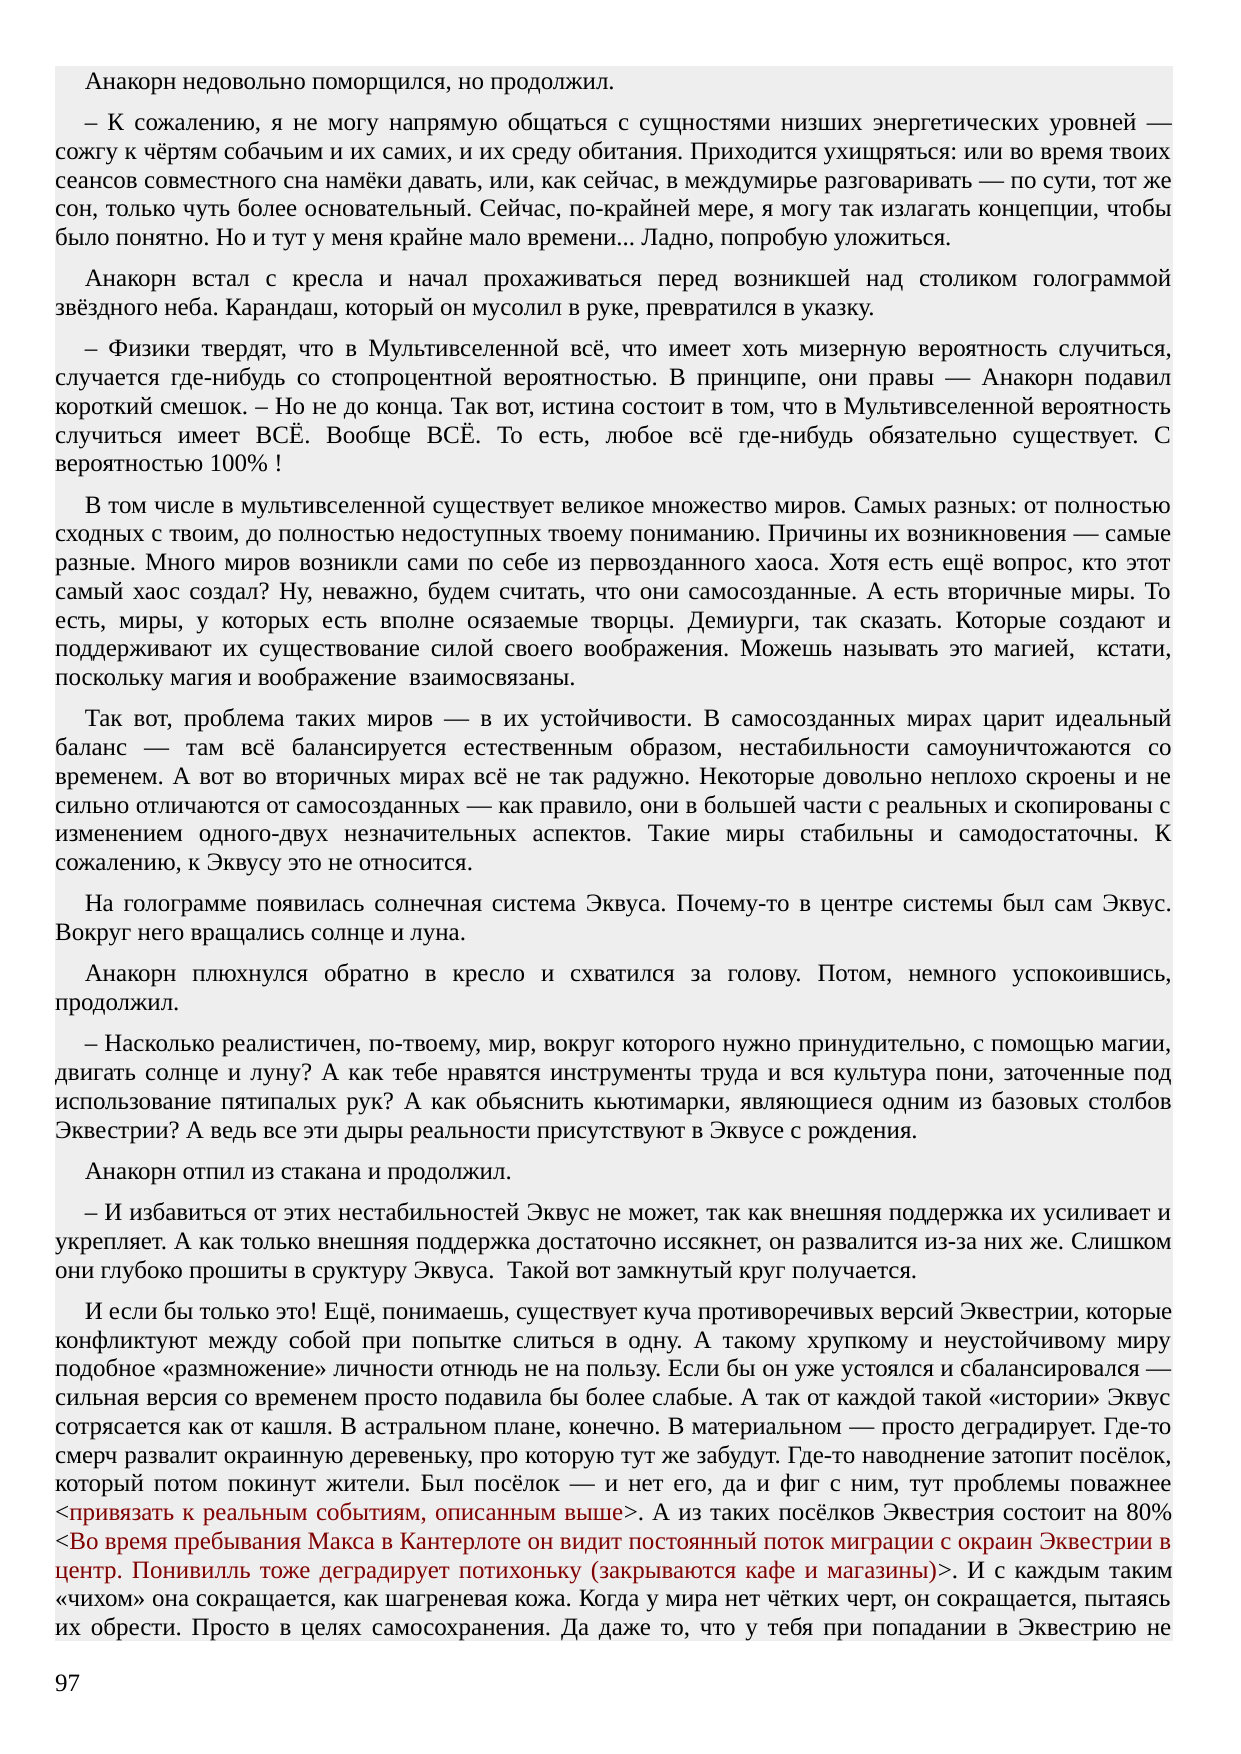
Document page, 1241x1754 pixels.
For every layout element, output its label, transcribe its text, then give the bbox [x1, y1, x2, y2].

text Анакорн отпил из стакана и продолжил. [55, 1156, 1173, 1185]
text Анакорн недовольно поморщился, но продолжил. [55, 66, 1173, 95]
text В том числе в мультивселенной существует великое множество миров. Самых разных: от полностью сходных с твоим, до полностью недоступных твоему пониманию. Причины их возникновения — самые разные. Много миров возникли сами по себе из первозданного хаоса. Хотя есть ещё вопрос, кто этот самый хаос создал? Ну, неважно, будем считать, что они самосозданные. А есть вторичные миры. То есть, миры, у которых есть вполне осязаемые творцы. Демиурги, так сказать. Которые создают и поддерживают их существование силой своего воображения. Можешь называть это магией, кстати, поскольку магия и воображение взаимосвязаны. [55, 490, 1173, 691]
text Анакорн встал с кресла и начал прохаживаться перед возникшей над столиком голограммой звёздного неба. Карандаш, который он мусолил в руке, превратился в указку. [55, 263, 1173, 321]
text – К сожалению, я не могу напрямую общаться с сущностями низших энергетических уровней — сожгу к чёртям собачьим и их самих, и их среду обитания. Приходится ухищряться: или во время твоих сеансов совместного сна намёки давать, или, как сейчас, в междумирье разговаривать — по сути, тот же сон, только чуть более основательный. Сейчас, по-крайней мере, я могу так излагать концепции, чтобы было понятно. Но и тут у меня крайне мало времени... Ладно, попробую уложиться. [55, 107, 1173, 251]
text Так вот, проблема таких миров — в их устойчивости. В самосозданных мирах царит идеальный баланс — там всё балансируется естественным образом, нестабильности самоуничтожаются со временем. А вот во вторичных мирах всё не так радужно. Некоторые довольно неплохо скроены и не сильно отличаются от самосозданных — как правило, они в большей части с реальных и скопированы с изменением одного-двух незначительных аспектов. Такие миры стабильны и самодостаточны. К сожалению, к Эквусу это не относится. [55, 703, 1173, 876]
text – Насколько реалистичен, по-твоему, мир, вокруг которого нужно принудительно, с помощью магии, двигать солнце и луну? А как тебе нравятся инструменты труда и вся культура пони, заточенные под использование пятипалых рук? А как обьяснить кьютимарки, являющиеся одним из базовых столбов Эквестрии? А ведь все эти дыры реальности присутствуют в Эквусе с рождения. [55, 1028, 1173, 1143]
text – Физики твердят, что в Мультивселенной всё, что имеет хоть мизерную вероятность случиться, случается где-нибудь со стопроцентной вероятностью. В принципе, они правы — Анакорн подавил короткий смешок. – Но не до конца. Так вот, истина состоит в том, что в Мультивселенной вероятность случиться имеет ВСЁ. Вообще ВСЁ. То есть, любое всё где-нибудь обязательно существует. С вероятностью 100% ! [55, 333, 1173, 477]
text На голограмме появилась солнечная система Эквуса. Почему-то в центре системы был сам Эквус. Вокруг него вращались солнце и луна. [55, 888, 1173, 946]
text И если бы только это! Ещё, понимаешь, существует куча противоречивых версий Эквестрии, которые конфликтуют между собой при попытке слиться в одну. А такому хрупкому и неустойчивому миру подобное «размножение» личности отнюдь не на пользу. Если бы он уже устоялся и сбалансировался — сильная версия со временем просто подавила бы более слабые. А так от каждой такой «истории» Эквус сотрясается как от кашля. В астральном плане, конечно. В материальном — просто деградирует. Где-то смерч развалит окраинную деревеньку, про которую тут же забудут. Где-то наводнение затопит посёлок, который потом покинут жители. Был посёлок — и нет его, да и фиг с ним, тут проблемы поважнее <привязать к реальным событиям, описанным выше>. А из таких посёлков Эквестрия состоит на 80% <Во время пребывания Макса в Кантерлоте он видит постоянный поток миграции с окраин Эквестрии в центр. Понивилль тоже деградирует потихоньку (закрываются кафе и магазины)>. И с каждым таким «чихом» она сокращается, как шагреневая кожа. Когда у мира нет чётких черт, он сокращается, пытаясь их обрести. Просто в целях самосохранения. Да даже то, что у тебя при попадании в Эквестрию не [55, 1296, 1173, 1641]
text Анакорн плюхнулся обратно в кресло и схватился за голову. Потом, немного успокоившись, продолжил. [55, 958, 1173, 1016]
text – И избавиться от этих нестабильностей Эквус не может, так как внешняя поддержка их усиливает и укрепляет. А как только внешняя поддержка достаточно иссякнет, он развалится из-за них же. Слишком они глубоко прошиты в сруктуру Эквуса. Такой вот замкнутый круг получается. [55, 1197, 1173, 1283]
